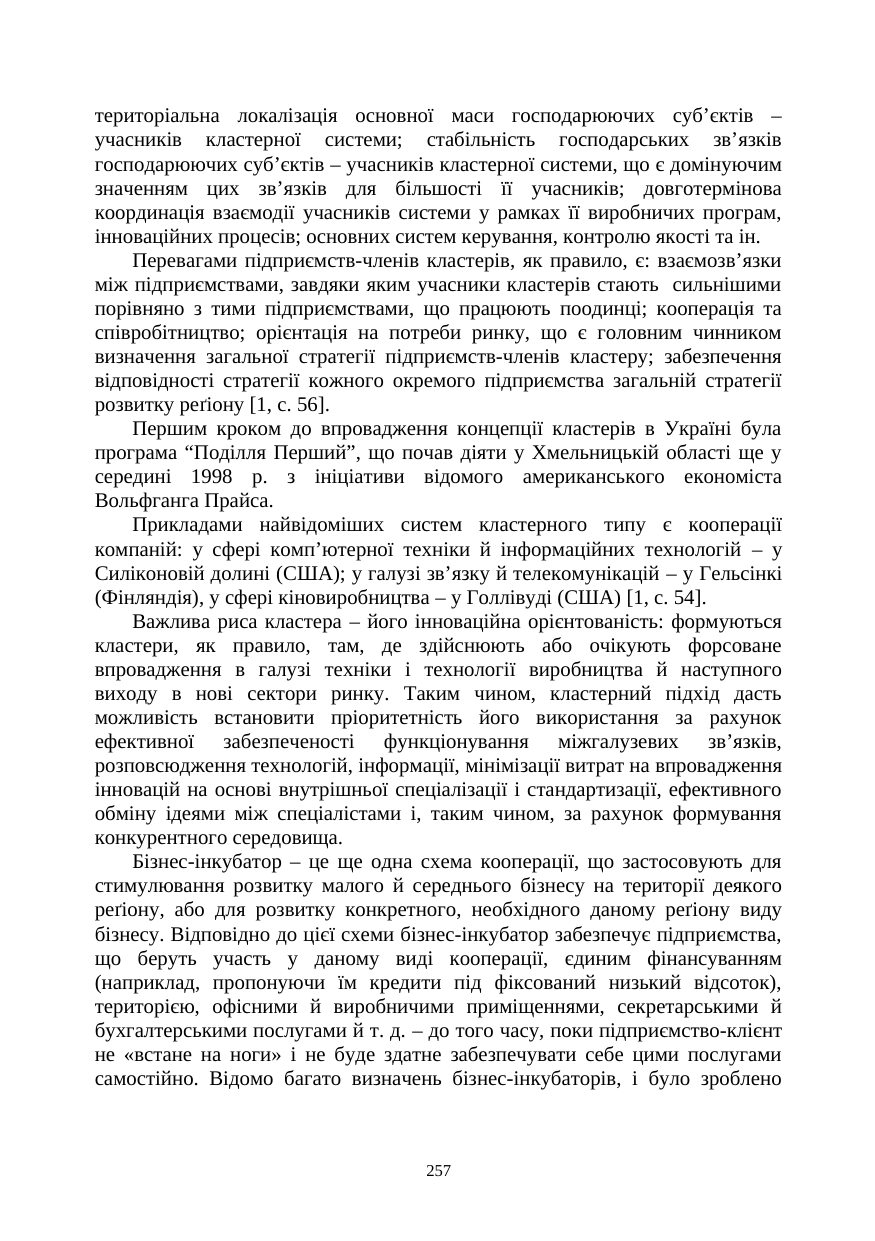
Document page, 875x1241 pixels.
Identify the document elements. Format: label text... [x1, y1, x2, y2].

text Важлива риса кластера – його інноваційна орієнтованість: формуються кластери, як правило, там, де здійснюють або очікують форсоване впровадження в галузі техніки і технології виробництва й наступного виходу в нові сектори ринку. Таким чином, кластерний підхід дасть можливість встановити пріоритетність його використання за рахунок ефективної забезпеченості функціонування міжгалузевих зв’язків, розповсюдження технологій, інформації, мінімізації витрат на впровадження інновацій на основі внутрішньої спеціалізації і стандартизації, ефективного обміну ідеями між спеціалістами і, таким чином, за рахунок формування конкурентного середовища. [94, 609, 782, 849]
text Бізнес-інкубатор – це ще одна схема кооперації, що застосовують для стимулювання розвитку малого й середнього бізнесу на території деякого реґіону, або для розвитку конкретного, необхідного даному реґіону виду бізнесу. Відповідно до цієї схеми бізнес-інкубатор забезпечує підприємства, що беруть участь у даному виді кооперації, єдиним фінансуванням (наприклад, пропонуючи їм кредити під фіксований низький відсоток), територією, офісними й виробничими приміщеннями, секретарськими й бухгалтерськими послугами й т. д. – до того часу, поки підприємство-клієнт не «встане на ноги» і не буде здатне забезпечувати себе цими послугами самостійно. Відомо багато визначень бізнес-інкубаторів, і було зроблено [94, 849, 782, 1090]
text Прикладами найвідоміших систем кластерного типу є кооперації компаній: у сфері комп’ютерної техніки й інформаційних технологій – у Силіконовій долині (США); у галузі зв’язку й телекомунікацій – у Гельсінкі (Фінляндія), у сфері кіновиробництва – у Голлівуді (США) [1, с. 54]. [94, 512, 782, 609]
text Перевагами підприємств-членів кластерів, як правило, є: взаємозв’язки між підприємствами, завдяки яким учасники кластерів стають сильнішими порівняно з тими підприємствами, що працюють поодинці; кооперація та співробітництво; орієнтація на потреби ринку, що є головним чинником визначення загальної стратегії підприємств-членів кластеру; забезпечення відповідності стратегії кожного окремого підприємства загальній стратегії розвитку реґіону [1, с. 56]. [94, 248, 782, 416]
text Першим кроком до впровадження концепції кластерів в Україні була програма “Поділля Перший”, що почав діяти у Хмельницькій області ще у середині 1998 р. з ініціативи відомого американського економіста Вольфганга Прайса. [94, 416, 782, 512]
text територіальна локалізація основної маси господарюючих суб’єктів – учасників кластерної системи; стабільність господарських зв’язків господарюючих суб’єктів – учасників кластерної системи, що є домінуючим значенням цих зв’язків для більшості її учасників; довготермінова координація взаємодії учасників системи у рамках її виробничих програм, інноваційних процесів; основних систем керування, контролю якості та ін. [94, 103, 782, 248]
